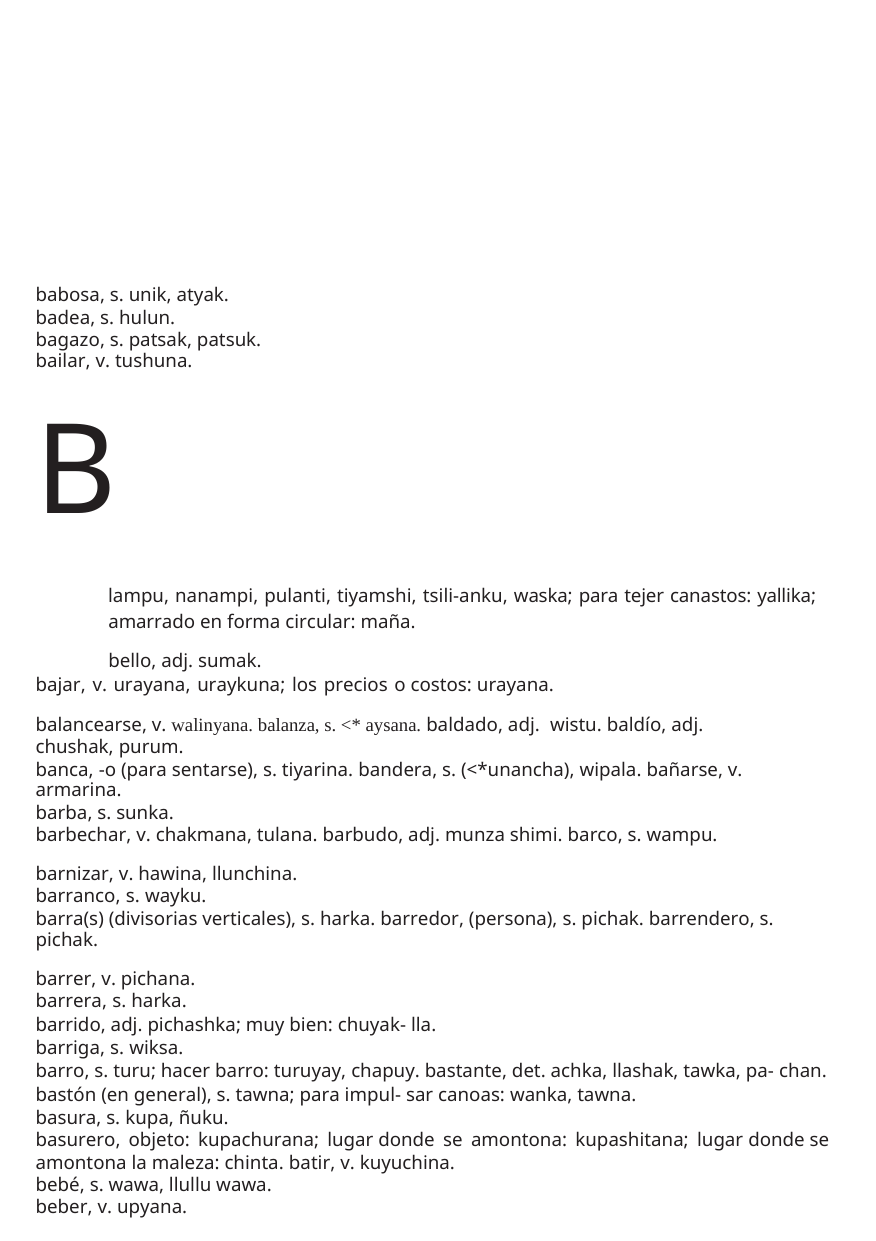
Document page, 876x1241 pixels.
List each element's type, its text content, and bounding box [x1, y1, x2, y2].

text barbechar, v. chakmana, tulana. barbudo, adj. munza shimi. barco, s. wampu. [35, 824, 772, 846]
text badea, s. hulun. [35, 306, 856, 329]
text barrido, adj. pichashka; muy bien: chuyak- lla. [35, 1012, 853, 1036]
text barnizar, v. hawina, llunchina. [35, 863, 856, 884]
text barro, s. turu; hacer barro: turuyay, chapuy. bastante, det. achka, llashak, tawka, pa- chan. [35, 1059, 852, 1082]
text babosa, s. unik, atyak. [35, 282, 856, 306]
text lampu, nanampi, pulanti, tiyamshi, tsili-anku, waska; para tejer canastos: yallika; amarrado en forma circular: maña. [108, 583, 816, 634]
text barba, s. sunka. [35, 802, 856, 824]
text barranco, s. wayku. [35, 884, 856, 907]
text balancearse, v. walinyana. balanza, s. <* aysana. baldado, adj. wistu. baldío, adj. chushak, purum. [35, 713, 733, 759]
text basura, s. kupa, ñuku. [35, 1106, 856, 1129]
text banca, -o (para sentarse), s. tiyarina. bandera, s. (<*unancha), wipala. bañarse, v. armarina. [35, 759, 808, 802]
text barra(s) (divisorias verticales), s. harka. barredor, (persona), s. pichak. barrendero, s. pichak. [35, 908, 832, 951]
text bastón (en general), s. tawna; para impul- sar canoas: wanka, tawna. [35, 1082, 852, 1106]
text barriga, s. wiksa. [35, 1036, 856, 1059]
text B [35, 380, 856, 551]
text bailar, v. tushuna. [35, 351, 856, 372]
text bajar, v. urayana, uraykuna; los precios o costos: urayana. [35, 672, 856, 696]
text basurero, objeto: kupachurana; lugar donde se amontona: kupashitana; lugar donde se amontona la maleza: chinta. batir, v. kuyuchina. [35, 1129, 835, 1174]
text bagazo, s. patsak, patsuk. [35, 329, 856, 351]
text beber, v. upyana. [35, 1196, 856, 1218]
text barrer, v. pichana. [35, 968, 856, 990]
text bello, adj. sumak. [108, 651, 856, 671]
text bebé, s. wawa, llullu wawa. [35, 1174, 856, 1196]
text barrera, s. harka. [35, 990, 856, 1012]
